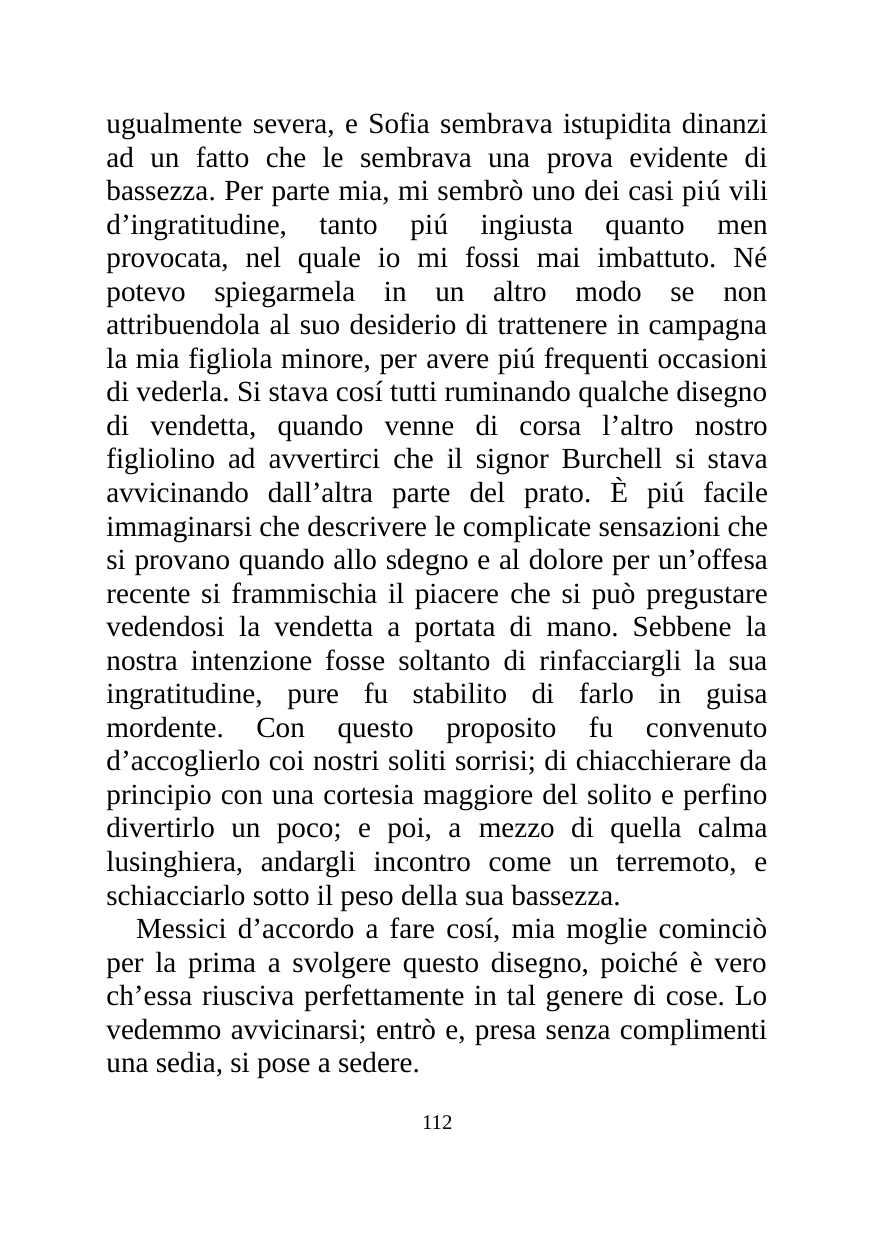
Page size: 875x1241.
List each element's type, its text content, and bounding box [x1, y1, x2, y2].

text Messici d’accordo a fare cosí, mia moglie cominciò per la prima a svolgere questo disegno, poiché è vero ch’essa riusciva perfettamente in tal genere di cose. Lo vedemmo avvicinarsi; entrò e, presa senza complimenti una sedia, si pose a sedere. [106, 911, 768, 1079]
text ugualmente severa, e Sofia sembrava istupidita dinanzi ad un fatto che le sembrava una prova evidente di bassezza. Per parte mia, mi sembrò uno dei casi piú vili d’ingratitudine, tanto piú ingiusta quanto men provocata, nel quale io mi fossi mai imbattuto. Né potevo spiegarmela in un altro modo se non attribuendola al suo desiderio di trattenere in campagna la mia figliola minore, per avere piú frequenti occasioni di vederla. Si stava cosí tutti ruminando qualche disegno di vendetta, quando venne di corsa l’altro nostro figliolino ad avvertirci che il signor Burchell si stava avvicinando dall’altra parte del prato. È piú facile immaginarsi che descrivere le complicate sensazioni che si provano quando allo sdegno e al dolore per un’offesa recente si frammischia il piacere che si può pregustare vedendosi la vendetta a portata di mano. Sebbene la nostra intenzione fosse soltanto di rinfacciargli la sua ingratitudine, pure fu stabilito di farlo in guisa mordente. Con questo proposito fu convenuto d’accoglierlo coi nostri soliti sorrisi; di chiacchierare da principio con una cortesia maggiore del solito e perfino divertirlo un poco; e poi, a mezzo di quella calma lusinghiera, andargli incontro come un terremoto, e schiacciarlo sotto il peso della sua bassezza. [106, 106, 768, 911]
